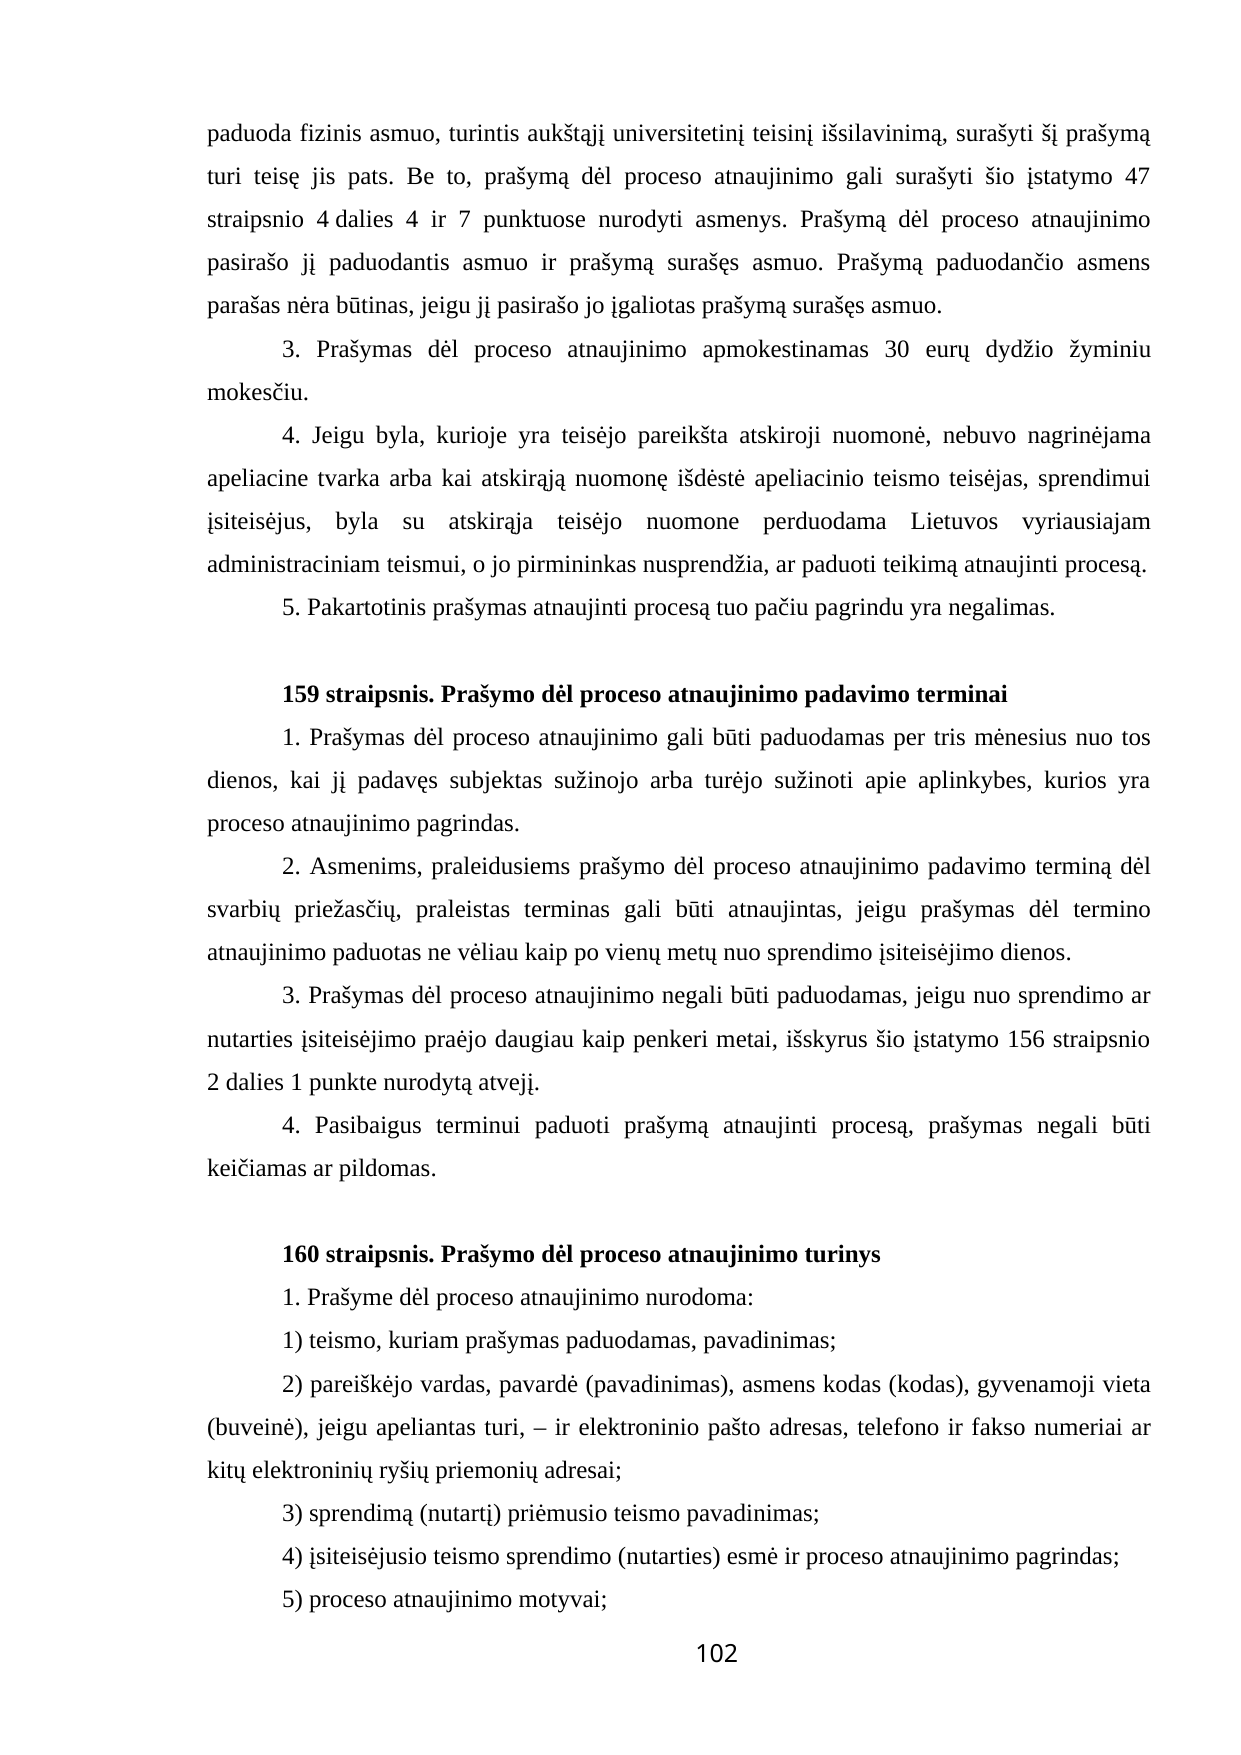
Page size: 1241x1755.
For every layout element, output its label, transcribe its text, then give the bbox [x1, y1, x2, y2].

text 5) proceso atnaujinimo motyvai; [207, 1584, 1152, 1613]
text 3. Prašymas dėl proceso atnaujinimo negali būti paduodamas, jeigu nuo sprendimo ar nutarties įsiteisėjimo praėjo daugiau kaip penkeri metai, išskyrus šio įstatymo 156 straipsnio 2 dalies 1 punkte nurodytą atvejį. [207, 981, 1152, 1096]
text 2. Asmenims, praleidusiems prašymo dėl proceso atnaujinimo padavimo terminą dėl svarbių priežasčių, praleistas terminas gali būti atnaujintas, jeigu prašymas dėl termino atnaujinimo paduotas ne vėliau kaip po vienų metų nuo sprendimo įsiteisėjimo dienos. [207, 851, 1152, 966]
text 1. Prašyme dėl proceso atnaujinimo nurodoma: [207, 1282, 1152, 1311]
text 5. Pakartotinis prašymas atnaujinti procesą tuo pačiu pagrindu yra negalimas. [207, 592, 1152, 621]
text 4) įsiteisėjusio teismo sprendimo (nutarties) esmė ir proceso atnaujinimo pagrindas; [207, 1541, 1152, 1570]
text 3) sprendimą (nutartį) priėmusio teismo pavadinimas; [207, 1498, 1152, 1527]
text paduoda fizinis asmuo, turintis aukštąjį universitetinį teisinį išsilavinimą, surašyti šį prašymą turi teisę jis pats. Be to, prašymą dėl proceso atnaujinimo gali surašyti šio įstatymo 47 straipsnio 4 dalies 4 ir 7 punktuose nurodyti asmenys. Prašymą dėl proceso atnaujinimo pasirašo jį paduodantis asmuo ir prašymą surašęs asmuo. Prašymą paduodančio asmens parašas nėra būtinas, jeigu jį pasirašo jo įgaliotas prašymą surašęs asmuo. [207, 118, 1152, 319]
text 4. Jeigu byla, kurioje yra teisėjo pareikšta atskiroji nuomonė, nebuvo nagrinėjama apeliacine tvarka arba kai atskirąją nuomonę išdėstė apeliacinio teismo teisėjas, sprendimui įsiteisėjus, byla su atskirąja teisėjo nuomone perduodama Lietuvos vyriausiajam administraciniam teismui, o jo pirmininkas nusprendžia, ar paduoti teikimą atnaujinti procesą. [207, 420, 1152, 578]
text 3. Prašymas dėl proceso atnaujinimo apmokestinamas 30 eurų dydžio žyminiu mokesčiu. [207, 334, 1152, 406]
text 4. Pasibaigus terminui paduoti prašymą atnaujinti procesą, prašymas negali būti keičiamas ar pildomas. [207, 1110, 1152, 1182]
text 1) teismo, kuriam prašymas paduodamas, pavadinimas; [207, 1326, 1152, 1354]
text 1. Prašymas dėl proceso atnaujinimo gali būti paduodamas per tris mėnesius nuo tos dienos, kai jį padavęs subjektas sužinojo arba turėjo sužinoti apie aplinkybes, kurios yra proceso atnaujinimo pagrindas. [207, 722, 1152, 837]
text 160 straipsnis. Prašymo dėl proceso atnaujinimo turinys [207, 1239, 1152, 1268]
text 159 straipsnis. Prašymo dėl proceso atnaujinimo padavimo terminai [207, 679, 1152, 707]
text 2) pareiškėjo vardas, pavardė (pavadinimas), asmens kodas (kodas), gyvenamoji vieta (buveinė), jeigu apeliantas turi, – ir elektroninio pašto adresas, telefono ir fakso numeriai ar kitų elektroninių ryšių priemonių adresai; [207, 1369, 1152, 1484]
